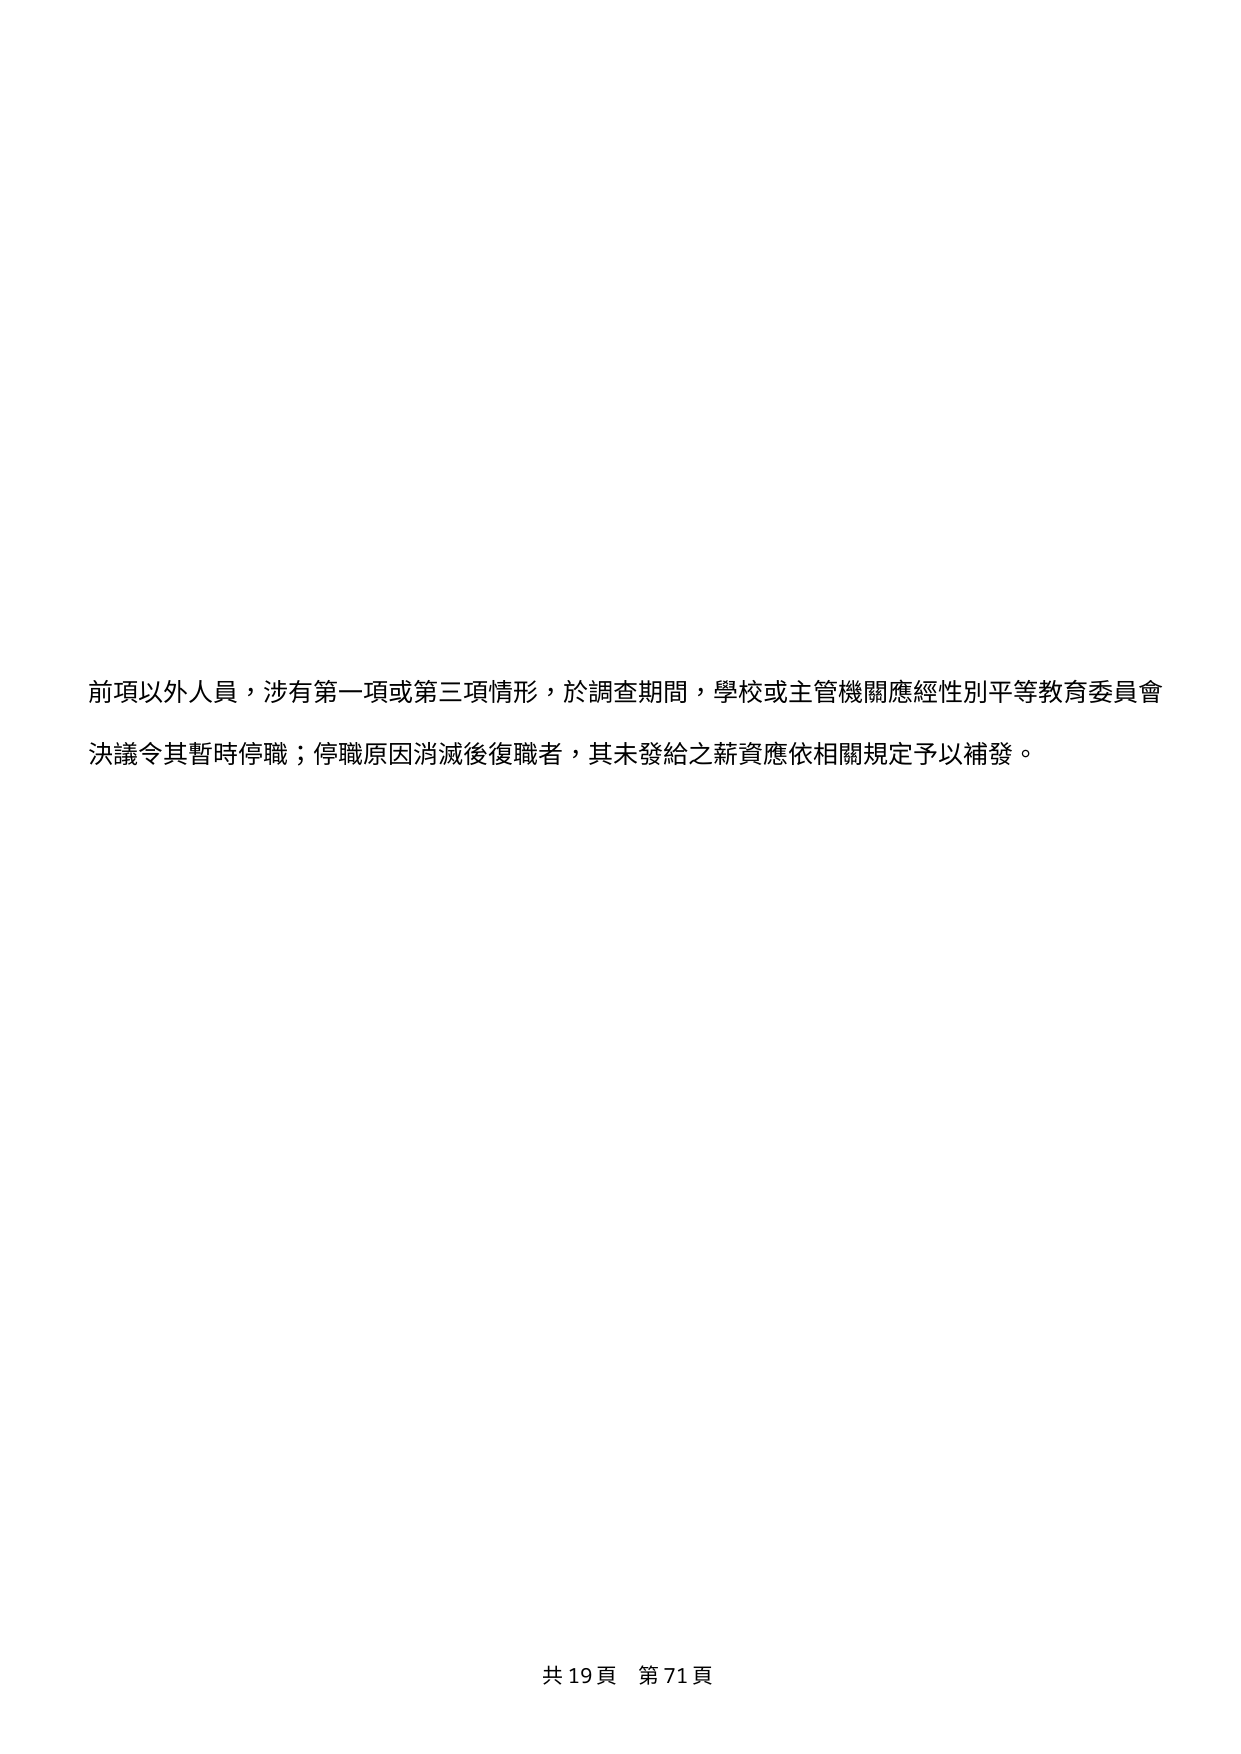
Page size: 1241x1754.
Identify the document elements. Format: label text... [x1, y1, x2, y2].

text 前項以外人員，涉有第一項或第三項情形，於調查期間，學校或主管機關應經性別平等教育委員會決議令其暫時停職；停職原因消滅後復職者，其未發給之薪資應依相關規定予以補發。 [89, 648, 1167, 773]
